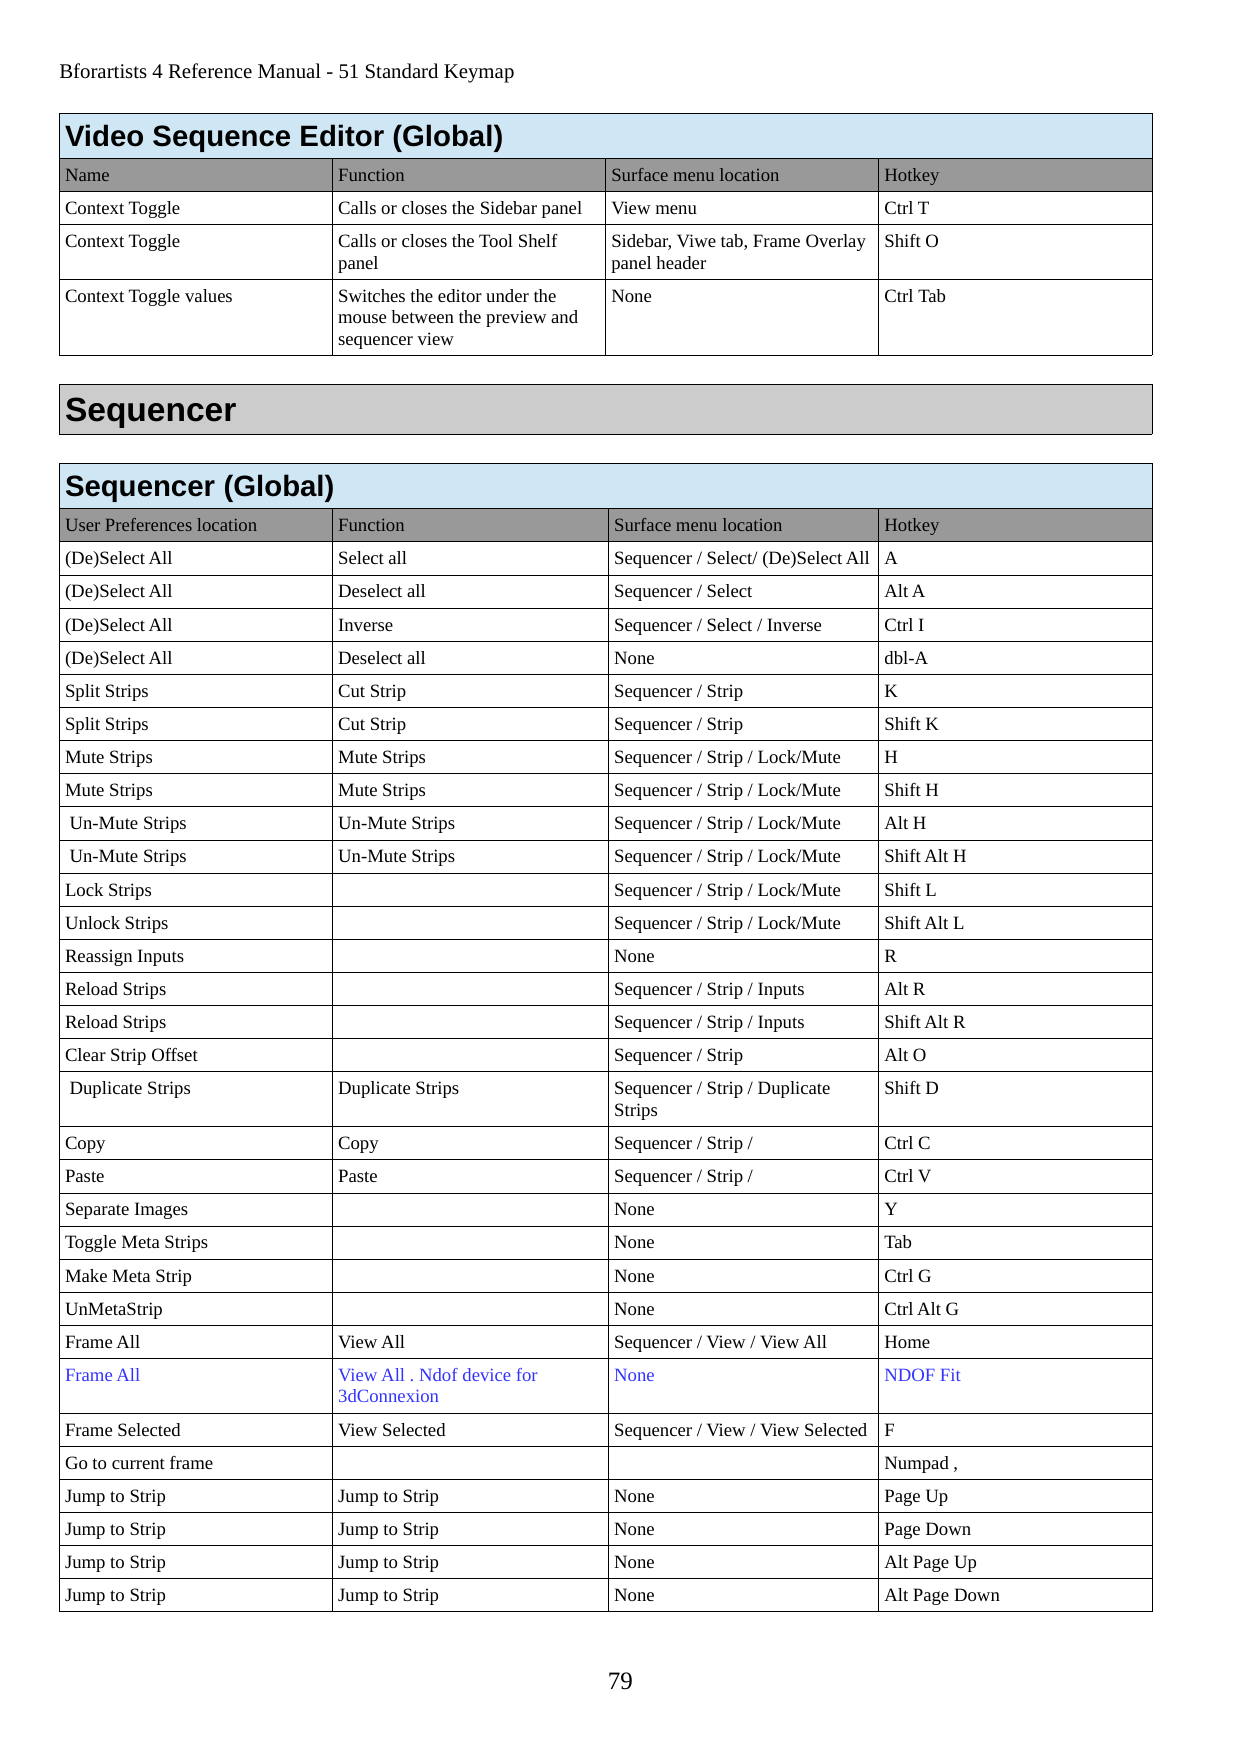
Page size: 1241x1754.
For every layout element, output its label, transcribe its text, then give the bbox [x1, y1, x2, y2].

table_header Sequencer [60, 385, 1152, 434]
table_cell None [609, 1194, 878, 1226]
table_cell Numpad , [879, 1447, 1152, 1479]
table_cell F [879, 1414, 1152, 1446]
table_cell Ctrl G [879, 1260, 1152, 1292]
table_cell Frame Selected [60, 1414, 332, 1446]
table_cell Deselect all [333, 576, 608, 608]
table_cell Select all [333, 542, 608, 574]
table_cell Surface menu location [609, 509, 878, 541]
table_cell None [609, 1293, 878, 1325]
table_cell Sequencer / Strip / Lock/Mute [609, 741, 878, 773]
table_cell (De)Select All [60, 576, 332, 608]
table_header Sequencer (Global) [60, 464, 1152, 508]
table_cell Sidebar, Viwe tab, Frame Overlay panel header [606, 225, 878, 279]
table_cell Jump to Strip [60, 1480, 332, 1512]
table_cell Jump to Strip [333, 1513, 608, 1545]
table_cell Mute Strips [60, 741, 332, 773]
table_cell View All [333, 1326, 608, 1358]
table_cell View Selected [333, 1414, 608, 1446]
table_cell Page Down [879, 1513, 1152, 1545]
table_cell (De)Select All [60, 609, 332, 641]
table_cell Unlock Strips [60, 907, 332, 939]
table_cell [333, 1260, 608, 1292]
table_cell Ctrl Tab [879, 280, 1152, 355]
table_cell Mute Strips [60, 774, 332, 806]
table_cell [333, 1447, 608, 1479]
table_cell Shift Alt H [879, 841, 1152, 873]
table_cell Sequencer / Strip [609, 708, 878, 740]
table_cell Function [333, 159, 605, 191]
table_header Video Sequence Editor (Global) [60, 114, 1152, 158]
table_cell None [609, 1260, 878, 1292]
table_cell Split Strips [60, 708, 332, 740]
table_cell View menu [606, 192, 878, 224]
table_cell Go to current frame [60, 1447, 332, 1479]
table_cell Shift Alt L [879, 907, 1152, 939]
table_cell Alt O [879, 1039, 1152, 1071]
table_cell Tab [879, 1227, 1152, 1259]
table_cell [609, 1447, 878, 1479]
table_cell Make Meta Strip [60, 1260, 332, 1292]
table_cell None [609, 940, 878, 972]
table_cell Copy [333, 1127, 608, 1159]
table_cell None [606, 280, 878, 355]
table_cell None [609, 1546, 878, 1578]
table_cell Hotkey [879, 159, 1152, 191]
table_cell Jump to Strip [333, 1579, 608, 1611]
table_cell Hotkey [879, 509, 1152, 541]
table_cell Sequencer / Strip [609, 1039, 878, 1071]
table_cell Sequencer / Strip / Lock/Mute [609, 774, 878, 806]
table_cell View All . Ndof device for 3dConnexion [333, 1359, 608, 1413]
table_cell Calls or closes the Sidebar panel [333, 192, 605, 224]
table_cell (De)Select All [60, 642, 332, 674]
table_cell Frame All [60, 1326, 332, 1358]
table_cell Sequencer / Select [609, 576, 878, 608]
table_cell [333, 1039, 608, 1071]
table_cell [333, 1227, 608, 1259]
table_cell Reassign Inputs [60, 940, 332, 972]
table_cell Sequencer / Select / Inverse [609, 609, 878, 641]
table_cell Shift D [879, 1072, 1152, 1126]
table_cell Separate Images [60, 1194, 332, 1226]
table_cell dbl-A [879, 642, 1152, 674]
table_cell Surface menu location [606, 159, 878, 191]
table_cell Sequencer / Strip / Lock/Mute [609, 874, 878, 906]
table_cell Alt A [879, 576, 1152, 608]
table_cell Alt H [879, 807, 1152, 839]
table_cell None [609, 1227, 878, 1259]
table_cell [333, 1194, 608, 1226]
table_cell Reload Strips [60, 973, 332, 1005]
table_cell Jump to Strip [60, 1513, 332, 1545]
table_cell Paste [60, 1160, 332, 1192]
table_cell Ctrl C [879, 1127, 1152, 1159]
table_cell Deselect all [333, 642, 608, 674]
table_cell Sequencer / Strip / Inputs [609, 1006, 878, 1038]
table_cell Shift K [879, 708, 1152, 740]
table_cell K [879, 675, 1152, 707]
table_cell Un-Mute Strips [333, 807, 608, 839]
table_cell Shift O [879, 225, 1152, 279]
table_cell Sequencer / Select/ (De)Select All [609, 542, 878, 574]
table_cell Sequencer / Strip / Duplicate Strips [609, 1072, 878, 1126]
table_cell Alt Page Down [879, 1579, 1152, 1611]
table_cell R [879, 940, 1152, 972]
table_cell Paste [333, 1160, 608, 1192]
table_cell Sequencer / Strip / Lock/Mute [609, 841, 878, 873]
table_cell [333, 874, 608, 906]
table_cell Context Toggle values [60, 280, 332, 355]
table_cell Cut Strip [333, 708, 608, 740]
table_cell Copy [60, 1127, 332, 1159]
table_cell Page Up [879, 1480, 1152, 1512]
table_cell Cut Strip [333, 675, 608, 707]
table_cell Sequencer / Strip / [609, 1127, 878, 1159]
table_cell Clear Strip Offset [60, 1039, 332, 1071]
table_cell Reload Strips [60, 1006, 332, 1038]
table_cell Jump to Strip [333, 1546, 608, 1578]
table_cell Mute Strips [333, 774, 608, 806]
table_cell Sequencer / Strip [609, 675, 878, 707]
table_cell Jump to Strip [60, 1579, 332, 1611]
table_cell Ctrl I [879, 609, 1152, 641]
table_cell Home [879, 1326, 1152, 1358]
table_cell [333, 907, 608, 939]
table_cell H [879, 741, 1152, 773]
table_cell Sequencer / Strip / Lock/Mute [609, 907, 878, 939]
table_cell Ctrl Alt G [879, 1293, 1152, 1325]
table_cell Y [879, 1194, 1152, 1226]
table_cell Name [60, 159, 332, 191]
table_cell Toggle Meta Strips [60, 1227, 332, 1259]
table_cell Jump to Strip [333, 1480, 608, 1512]
table_cell Alt R [879, 973, 1152, 1005]
table_cell Duplicate Strips [333, 1072, 608, 1126]
table_cell Ctrl V [879, 1160, 1152, 1192]
table_cell Calls or closes the Tool Shelf panel [333, 225, 605, 279]
table_cell Alt Page Up [879, 1546, 1152, 1578]
table_cell Un-Mute Strips [60, 807, 332, 839]
table_cell Un-Mute Strips [333, 841, 608, 873]
table_cell None [609, 1579, 878, 1611]
table_cell None [609, 1359, 878, 1413]
table_cell Shift Alt R [879, 1006, 1152, 1038]
table_cell Sequencer / Strip / Lock/Mute [609, 807, 878, 839]
table_cell None [609, 1513, 878, 1545]
table_cell Duplicate Strips [60, 1072, 332, 1126]
table_cell Mute Strips [333, 741, 608, 773]
table_cell None [609, 1480, 878, 1512]
table_cell Split Strips [60, 675, 332, 707]
table_cell UnMetaStrip [60, 1293, 332, 1325]
table_cell [333, 1006, 608, 1038]
table_cell User Preferences location [60, 509, 332, 541]
table_cell [333, 940, 608, 972]
table_cell Sequencer / Strip / Inputs [609, 973, 878, 1005]
table_cell [333, 1293, 608, 1325]
table_cell [333, 973, 608, 1005]
table_cell Jump to Strip [60, 1546, 332, 1578]
table_cell Ctrl T [879, 192, 1152, 224]
table_cell NDOF Fit [879, 1359, 1152, 1413]
table_cell Sequencer / View / View Selected [609, 1414, 878, 1446]
table_cell Frame All [60, 1359, 332, 1413]
table_cell None [609, 642, 878, 674]
table_cell (De)Select All [60, 542, 332, 574]
table_cell Lock Strips [60, 874, 332, 906]
table_cell Un-Mute Strips [60, 841, 332, 873]
table_cell Context Toggle [60, 225, 332, 279]
table_cell Switches the editor under the mouse between the preview and sequencer view [333, 280, 605, 355]
table_cell A [879, 542, 1152, 574]
table_cell Sequencer / View / View All [609, 1326, 878, 1358]
table_cell Shift L [879, 874, 1152, 906]
table_cell Inverse [333, 609, 608, 641]
table_cell Context Toggle [60, 192, 332, 224]
table_cell Sequencer / Strip / [609, 1160, 878, 1192]
table_cell Function [333, 509, 608, 541]
table_cell Shift H [879, 774, 1152, 806]
